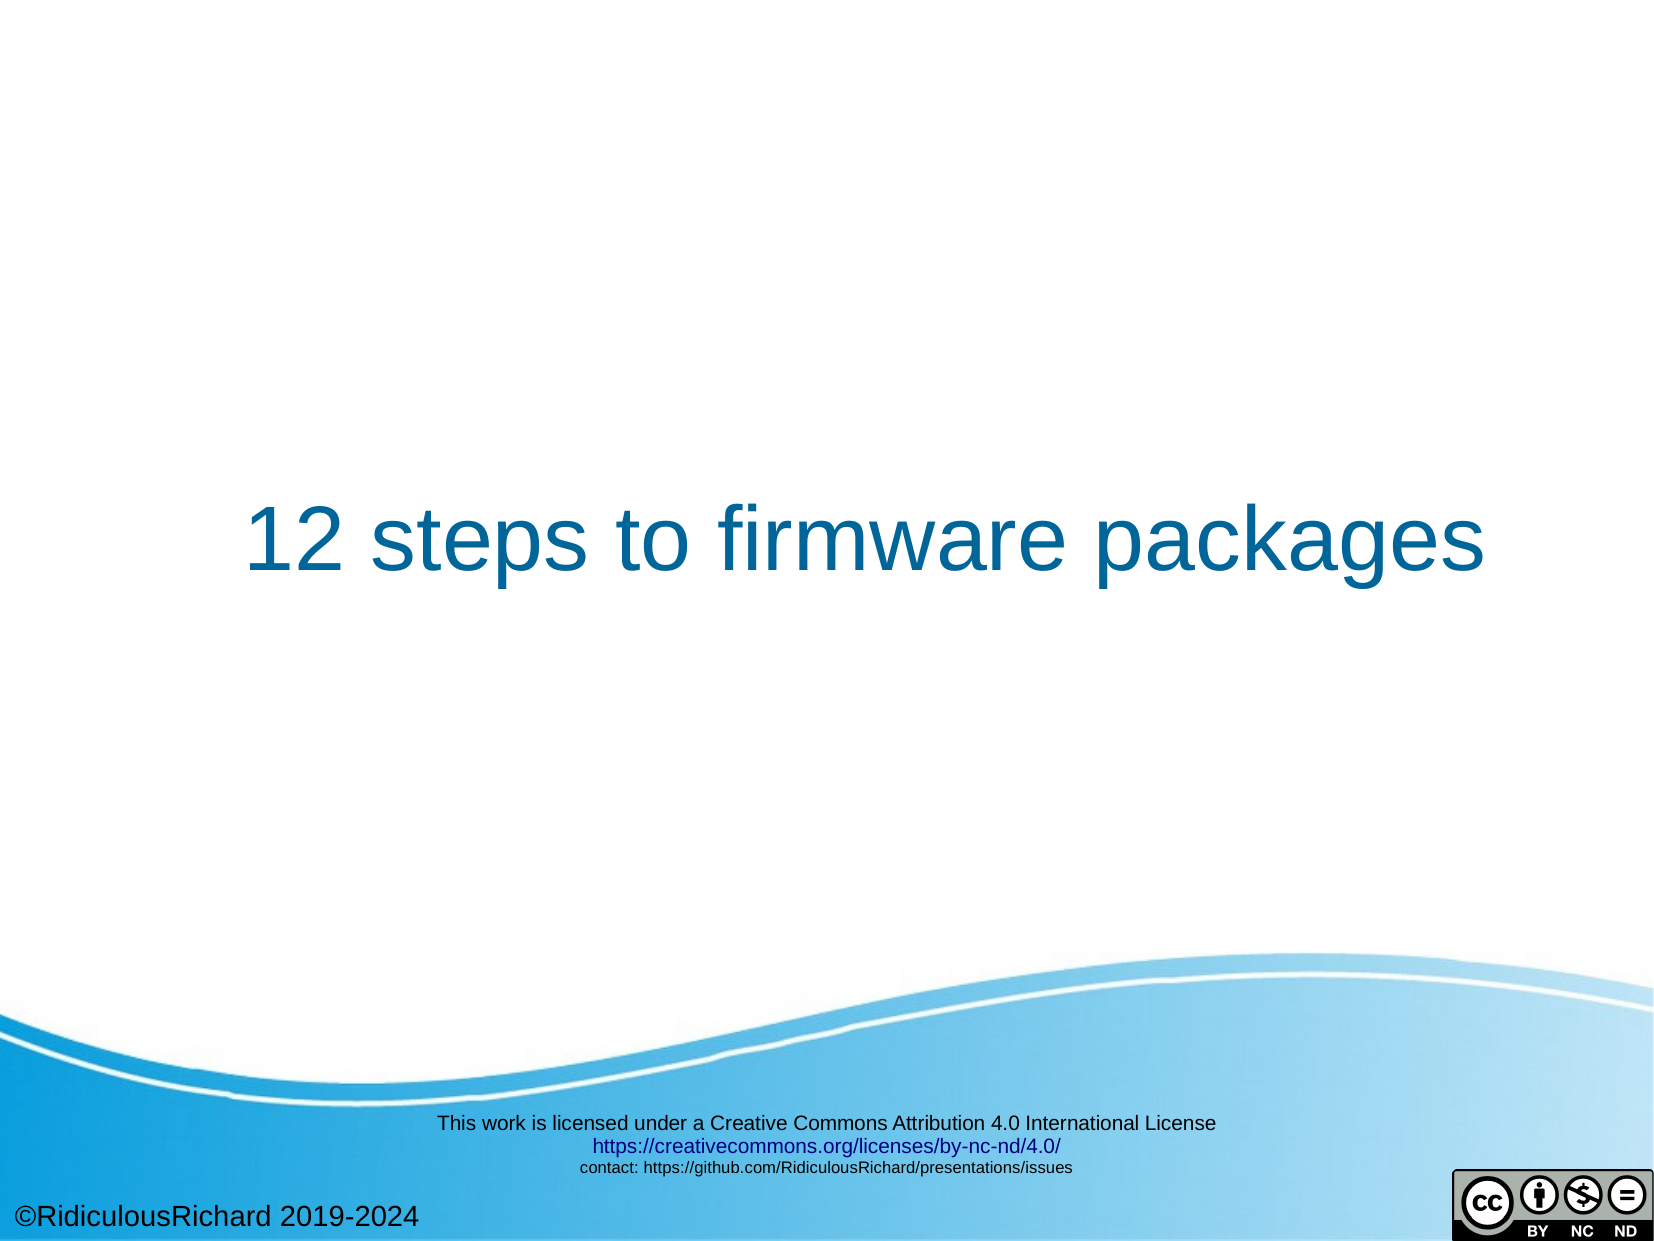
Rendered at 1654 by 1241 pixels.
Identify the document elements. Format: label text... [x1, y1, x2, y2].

picture [69, 1212, 75, 1220]
picture [85, 1053, 95, 1059]
title 12 steps to firmware packages [0, 384, 1489, 592]
picture [0, 952, 1654, 1241]
